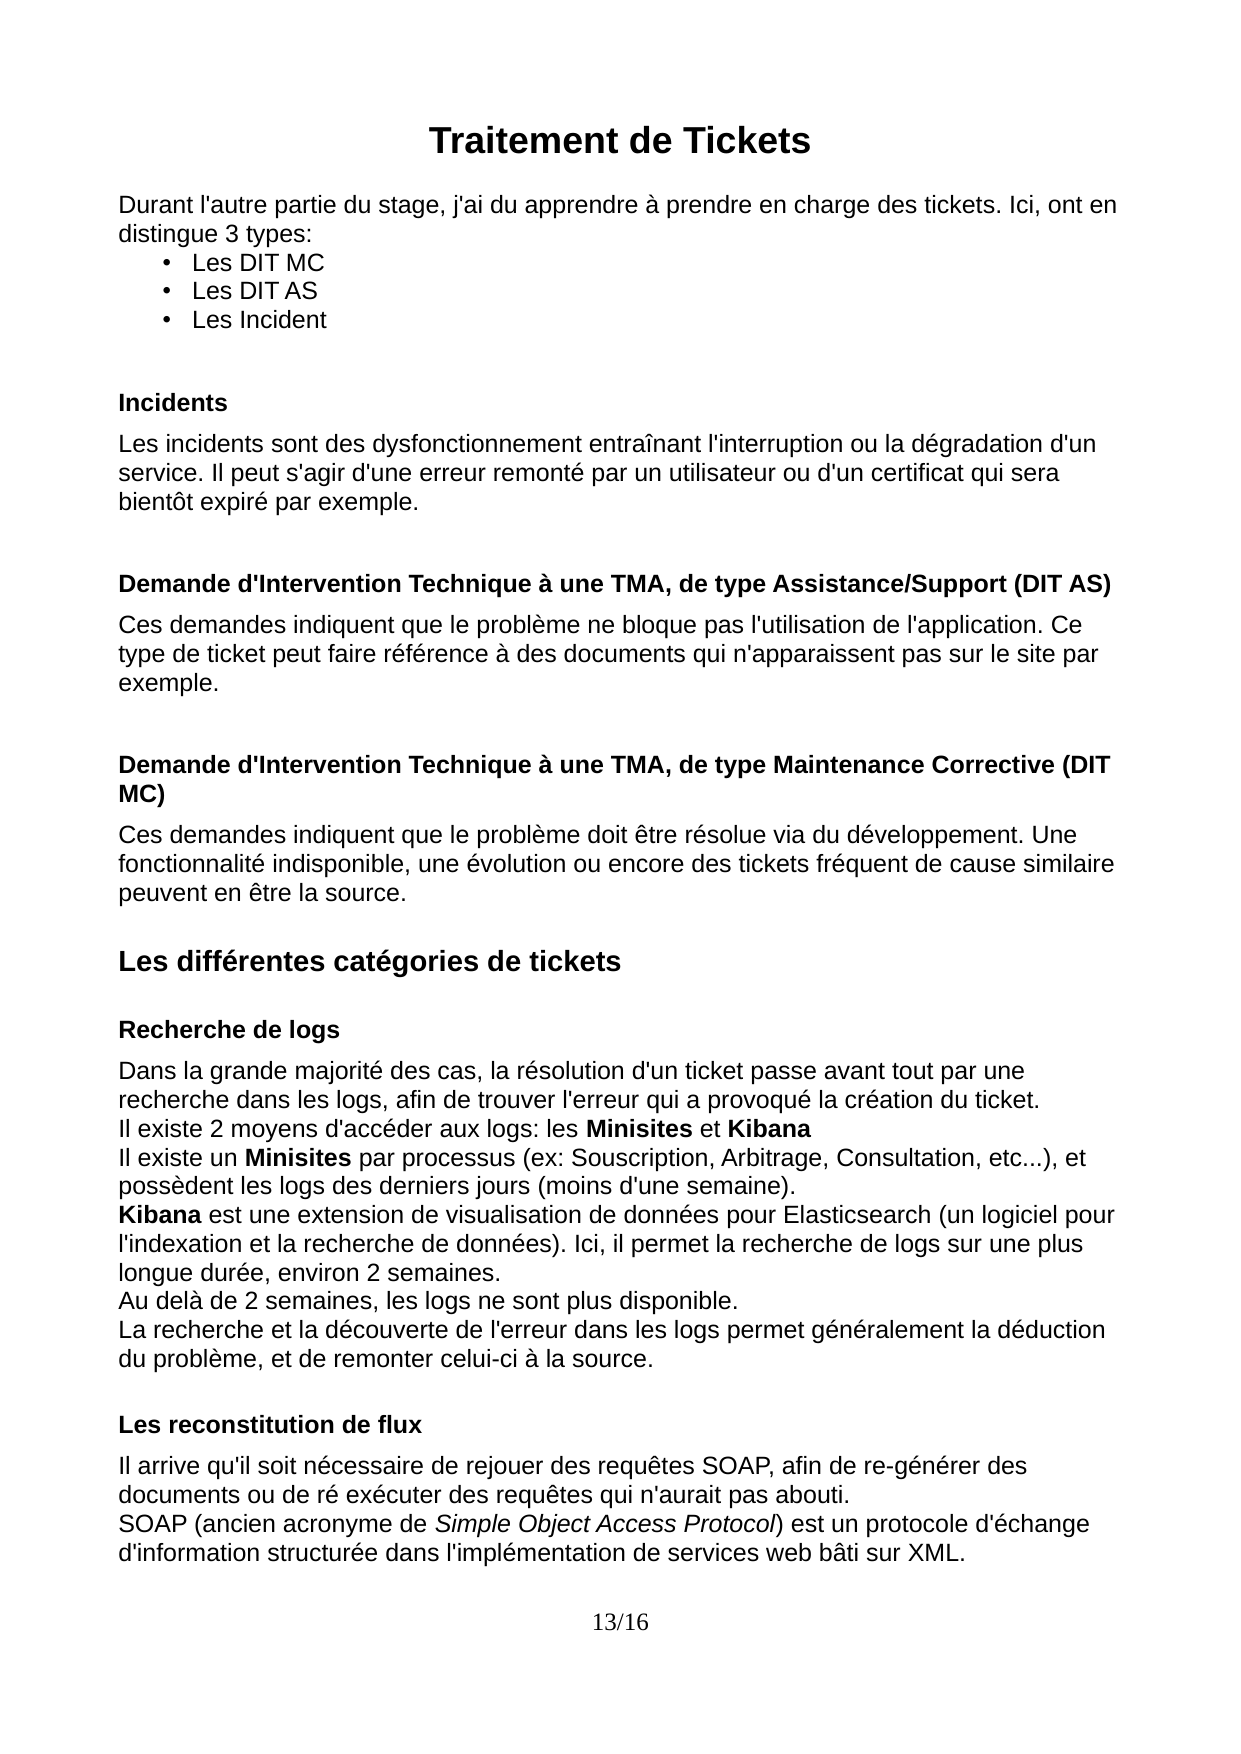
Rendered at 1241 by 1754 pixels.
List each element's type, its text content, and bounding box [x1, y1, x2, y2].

text SOAP (ancien acronyme de Simple Object Access Protocol) est un protocole d'échange d'information structurée dans l'implémentation de services web bâti sur XML. [118, 1509, 1122, 1566]
text Demande d'Intervention Technique à une TMA, de type Maintenance Corrective (DIT MC) [118, 750, 1122, 808]
text Traitement de Tickets [118, 118, 1122, 161]
subtitle Recherche de logs [118, 1015, 1122, 1044]
text Ces demandes indiquent que le problème ne bloque pas l'utilisation de l'application. Ce type de ticket peut faire référence à des documents qui n'apparaissent pas sur le site par exemple. [118, 610, 1122, 697]
list Les DIT MC [162, 247, 1122, 276]
subtitle Les reconstitution de flux [118, 1410, 1122, 1439]
text Dans la grande majorité des cas, la résolution d'un ticket passe avant tout par une recherche dans les logs, afin de trouver l'erreur qui a provoqué la création du ticket. [118, 1056, 1122, 1114]
subtitle Les différentes catégories de tickets [118, 944, 1122, 978]
text La recherche et la découverte de l'erreur dans les logs permet généralement la déduction du problème, et de remonter celui-ci à la source. [118, 1315, 1122, 1373]
text Demande d'Intervention Technique à une TMA, de type Assistance/Support (DIT AS) [118, 569, 1122, 598]
text Incidents [118, 388, 1122, 417]
list Les DIT AS [162, 276, 1122, 305]
text Il existe 2 moyens d'accéder aux logs: les Minisites et Kibana [118, 1114, 1122, 1143]
text Il arrive qu'il soit nécessaire de rejouer des requêtes SOAP, afin de re-générer des documents ou de ré exécuter des requêtes qui n'aurait pas abouti. [118, 1451, 1122, 1509]
text Durant l'autre partie du stage, j'ai du apprendre à prendre en charge des tickets. Ici, ont en distingue 3 types: [118, 190, 1122, 247]
list Les Incident [162, 305, 1122, 334]
text Il existe un Minisites par processus (ex: Souscription, Arbitrage, Consultation, etc...), et possèdent les logs des derniers jours (moins d'une semaine). [118, 1143, 1122, 1200]
text Au delà de 2 semaines, les logs ne sont plus disponible. [118, 1286, 1122, 1315]
text Les incidents sont des dysfonctionnement entraînant l'interruption ou la dégradation d'un service. Il peut s'agir d'une erreur remonté par un utilisateur ou d'un certificat qui sera bientôt expiré par exemple. [118, 429, 1122, 515]
text Ces demandes indiquent que le problème doit être résolue via du développement. Une fonctionnalité indisponible, une évolution ou encore des tickets fréquent de cause similaire peuvent en être la source. [118, 820, 1122, 907]
text Kibana est une extension de visualisation de données pour Elasticsearch (un logiciel pour l'indexation et la recherche de données). Ici, il permet la recherche de logs sur une plus longue durée, environ 2 semaines. [118, 1200, 1122, 1286]
